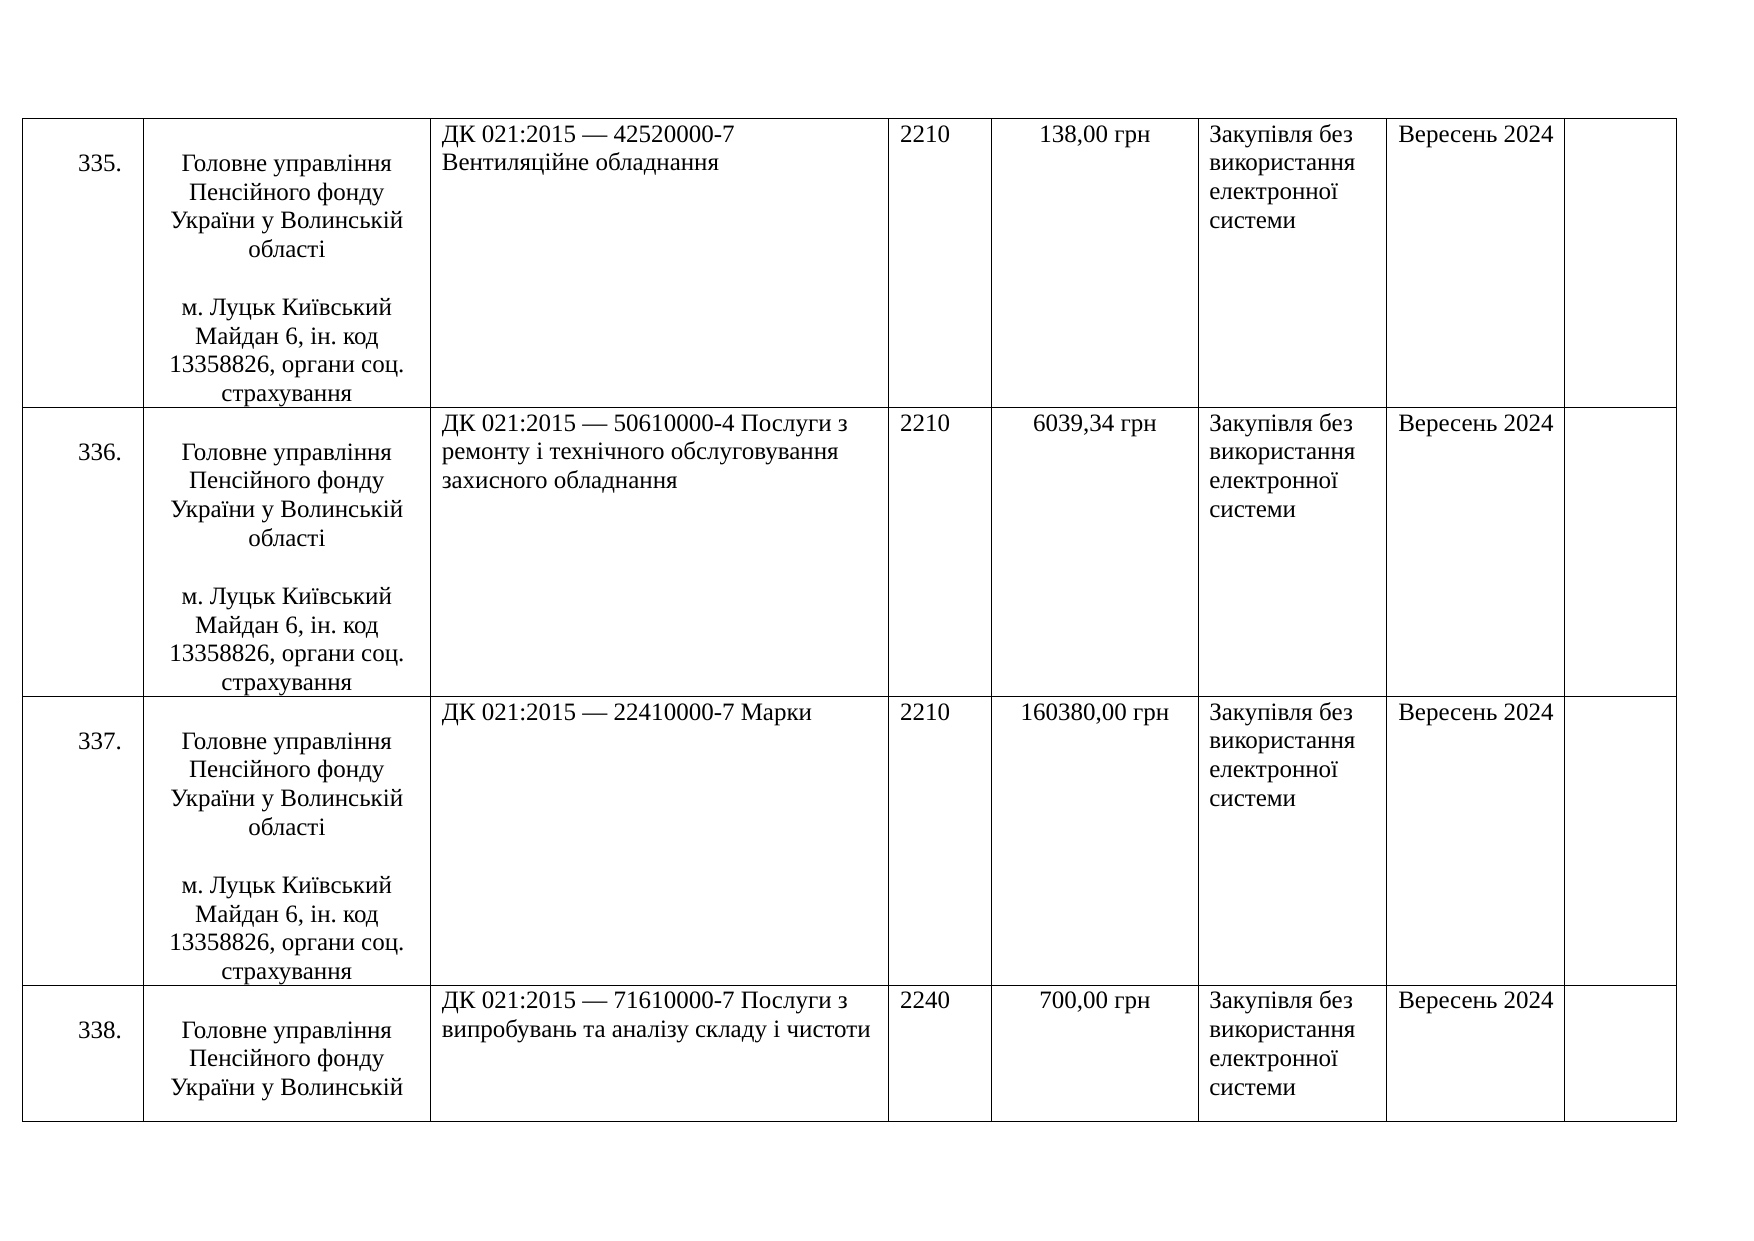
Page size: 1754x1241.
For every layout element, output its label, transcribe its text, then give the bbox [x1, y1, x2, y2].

table_cell [1565, 986, 1676, 1121]
table_cell Вересень 2024 [1387, 119, 1564, 407]
table_cell [23, 986, 143, 1121]
table_cell [1565, 697, 1676, 985]
table_cell Головне управління Пенсійного фонду України у Волинській області м. Луцьк Київський Майдан 6, ін. код 13358826, органи соц. страхування [144, 119, 430, 407]
table_cell ДК 021:2015 — 71610000-7 Послуги з випробувань та аналізу складу і чистоти [431, 986, 888, 1121]
table_cell [1565, 119, 1676, 407]
table_cell Закупівля без використання електронної системи [1199, 119, 1386, 407]
table_cell ДК 021:2015 — 50610000-4 Послуги з ремонту і технічного обслуговування захисного обладнання [431, 408, 888, 696]
table_cell [23, 697, 143, 985]
table_cell Вересень 2024 [1387, 697, 1564, 985]
table_cell [23, 408, 143, 696]
table_cell Закупівля без використання електронної системи [1199, 697, 1386, 985]
table_cell Головне управління Пенсійного фонду України у Волинській області м. Луцьк Київський Майдан 6, ін. код 13358826, органи соц. страхування [144, 408, 430, 696]
table_cell 2210 [889, 119, 991, 407]
table_cell Головне управління Пенсійного фонду України у Волинській [144, 986, 430, 1121]
table_cell [1565, 408, 1676, 696]
table_cell 138,00 грн [992, 119, 1198, 407]
table_cell Закупівля без використання електронної системи [1199, 408, 1386, 696]
table_cell Закупівля без використання електронної системи [1199, 986, 1386, 1121]
table_cell Головне управління Пенсійного фонду України у Волинській області м. Луцьк Київський Майдан 6, ін. код 13358826, органи соц. страхування [144, 697, 430, 985]
table_cell 160380,00 грн [992, 697, 1198, 985]
table_cell 2210 [889, 408, 991, 696]
table_cell ДК 021:2015 — 42520000-7 Вентиляційне обладнання [431, 119, 888, 407]
table_cell ДК 021:2015 — 22410000-7 Марки [431, 697, 888, 985]
table_cell 700,00 грн [992, 986, 1198, 1121]
table_cell [23, 119, 143, 407]
table_cell Вересень 2024 [1387, 986, 1564, 1121]
table_cell Вересень 2024 [1387, 408, 1564, 696]
table_cell 2210 [889, 697, 991, 985]
table_cell 6039,34 грн [992, 408, 1198, 696]
table_cell 2240 [889, 986, 991, 1121]
